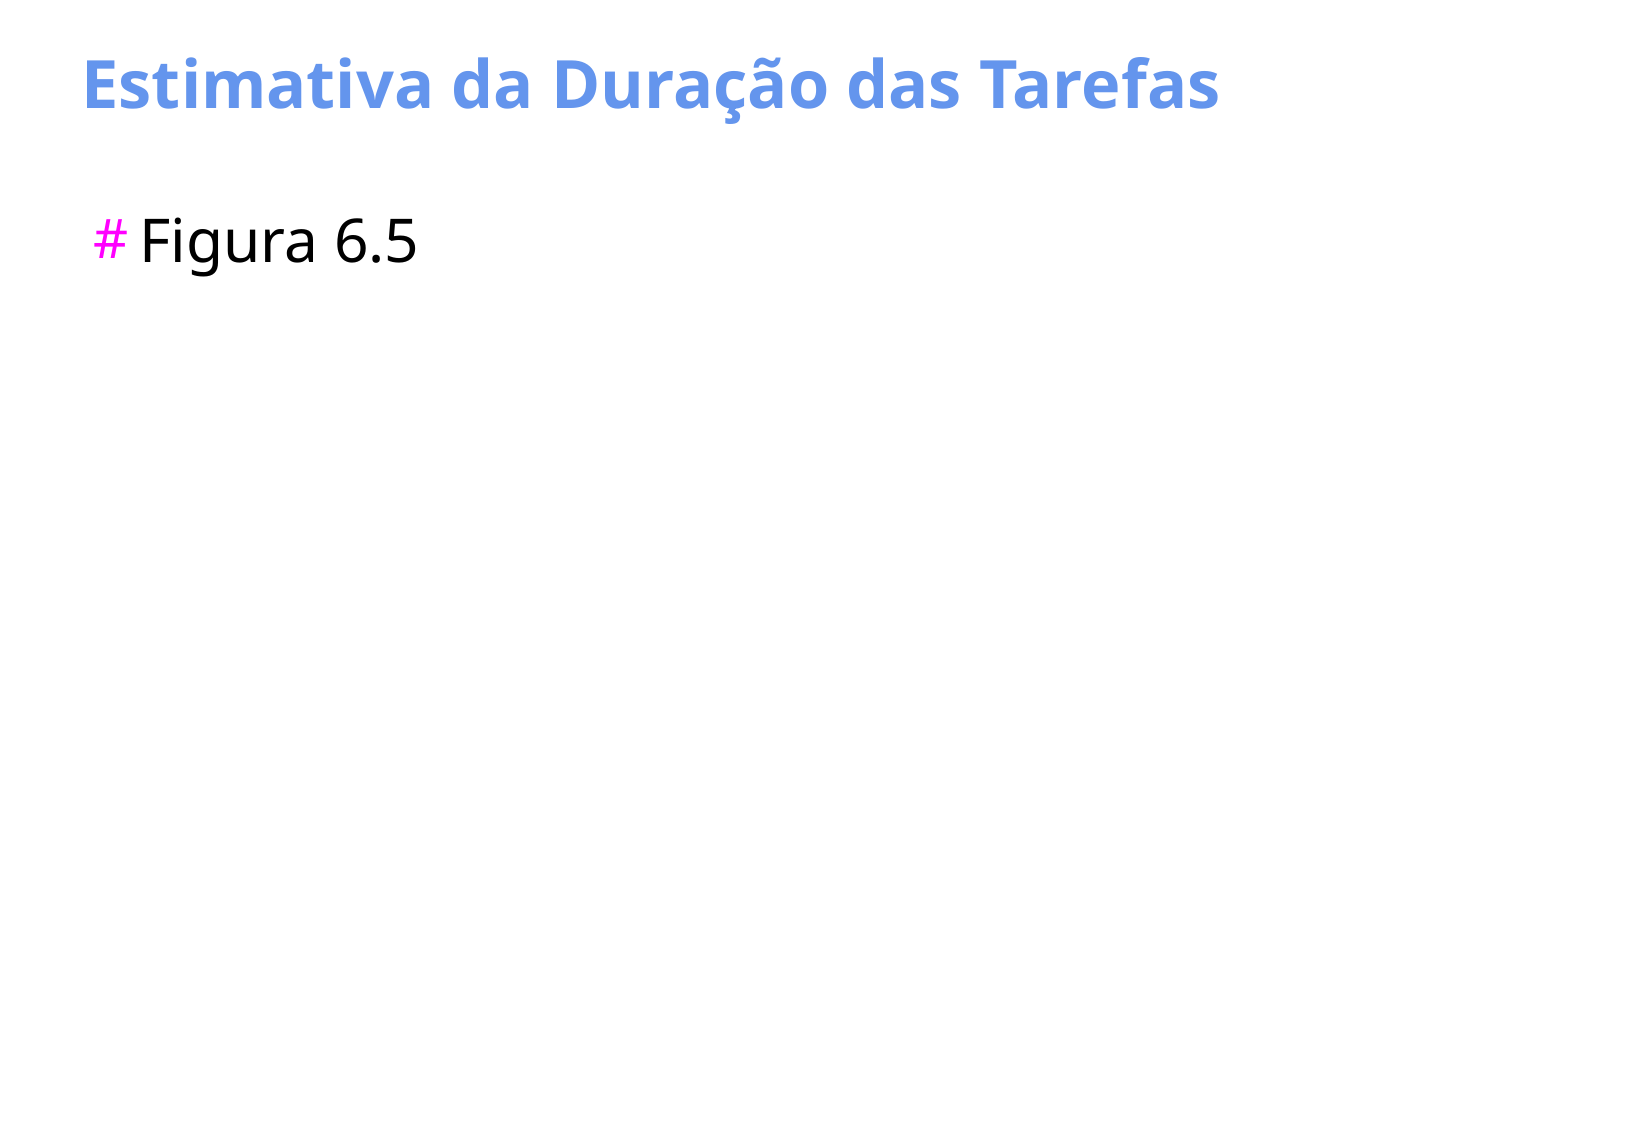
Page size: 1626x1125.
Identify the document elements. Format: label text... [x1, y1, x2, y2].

list Figura 6.5 [81, 165, 1544, 1016]
title Estimativa da Duração das Tarefas [81, 41, 1544, 122]
